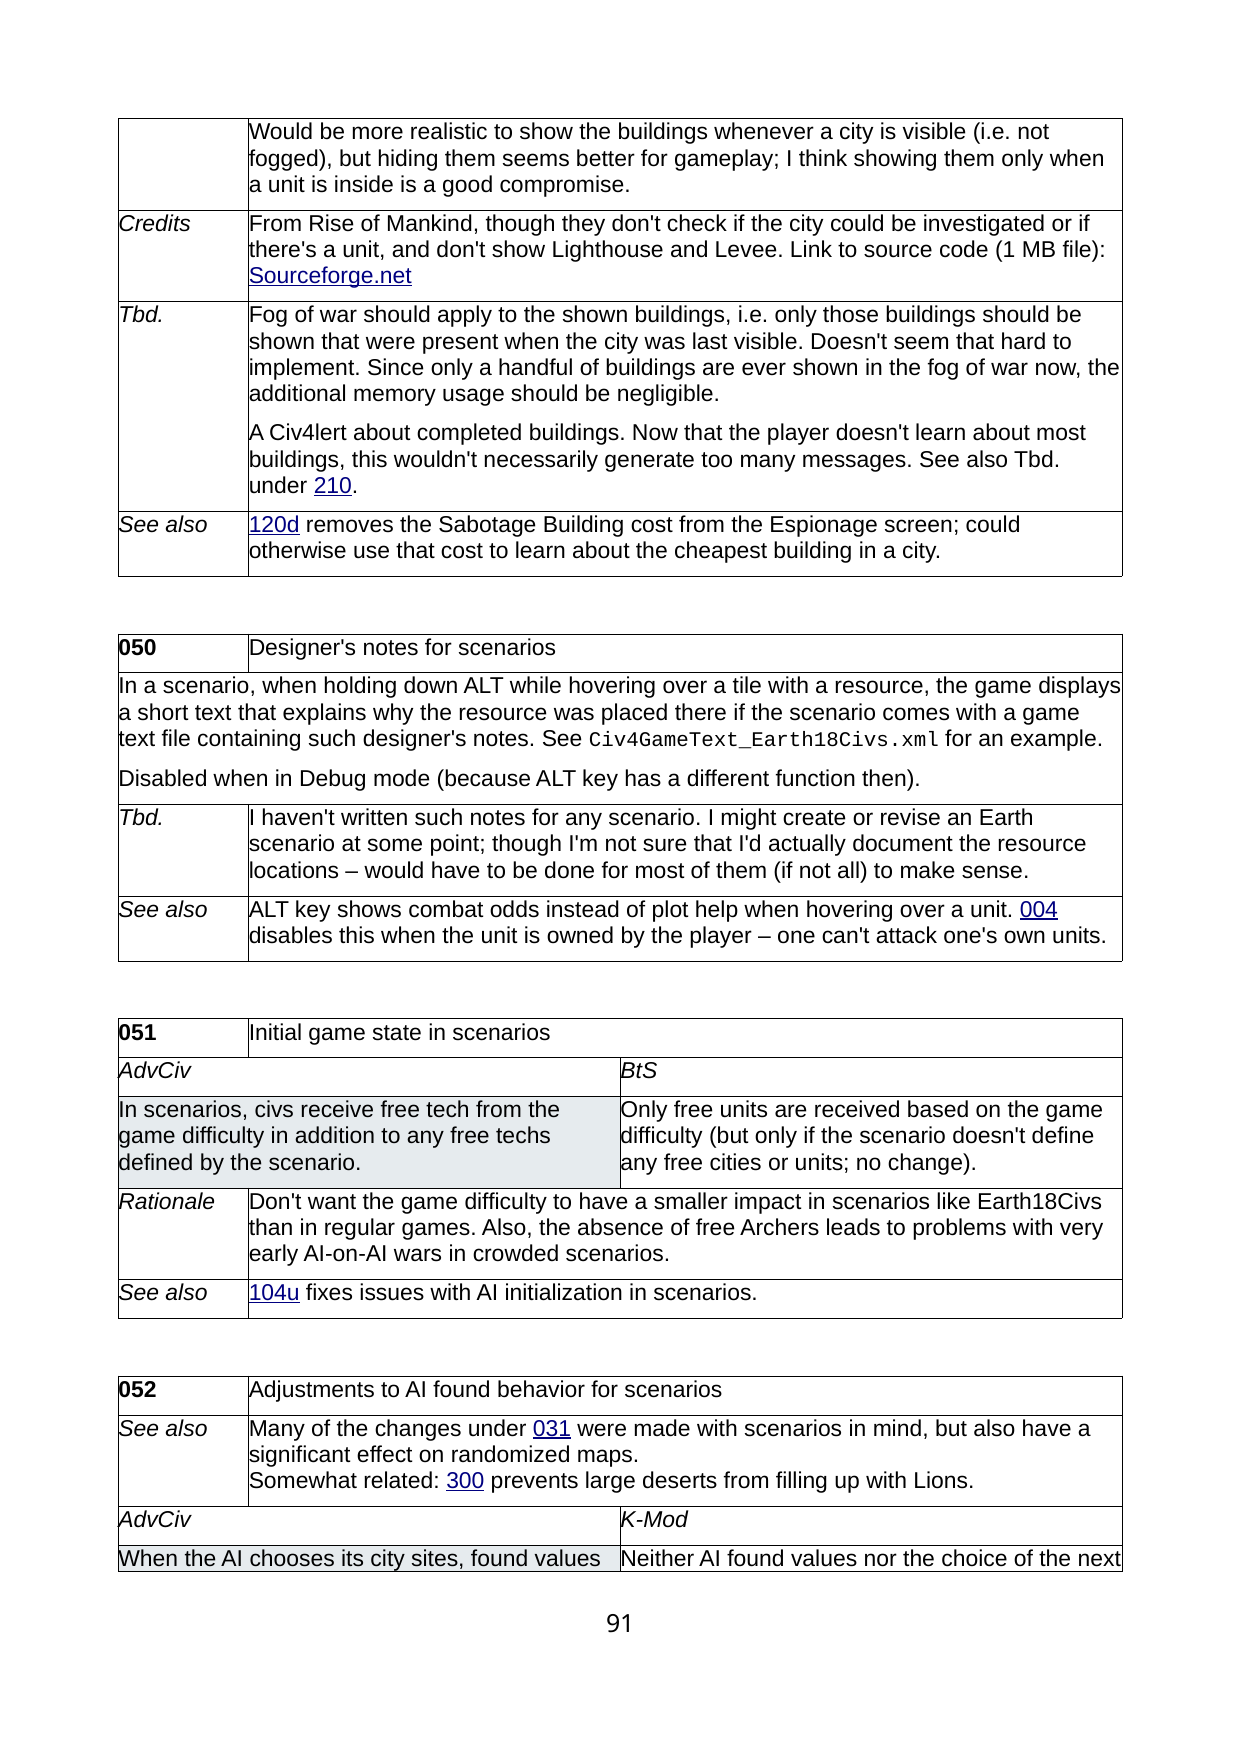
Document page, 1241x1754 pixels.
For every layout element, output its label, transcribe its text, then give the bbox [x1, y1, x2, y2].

table_cell Only free units are received based on the game difficulty (but only if the scenario doesn't define any free cities or units; no change). [621, 1097, 1122, 1188]
table_cell From Rise of Mankind, though they don't check if the city could be investigated or if there's a unit, and don't show Lighthouse and Levee. Link to source code (1 MB file): Sourceforge.net [249, 211, 1122, 301]
table_header Adjustments to AI found behavior for scenarios [249, 1377, 1122, 1414]
table_cell AdvCiv [119, 1507, 620, 1545]
table_cell Credits [119, 211, 248, 301]
table_cell Rationale [119, 1189, 248, 1279]
table_cell See also [119, 1416, 248, 1506]
table_cell 120d removes the Sabotage Building cost from the Espionage screen; could otherwise use that cost to learn about the cheapest building in a city. [249, 512, 1122, 576]
table_cell AdvCiv [119, 1058, 620, 1096]
table_header 052 [119, 1377, 248, 1414]
table_cell Tbd. [119, 805, 248, 896]
table_cell K-Mod [621, 1507, 1122, 1545]
table_cell Would be more realistic to show the buildings whenever a city is visible (i.e. not fogged), but hiding them seems better for gameplay; I think showing them only when a unit is inside is a good compromise. [249, 119, 1122, 210]
table_header 050 [119, 635, 248, 672]
table_header Designer's notes for scenarios [249, 635, 1122, 672]
table_cell See also [119, 897, 248, 961]
table_cell I haven't written such notes for any scenario. I might create or revise an Earth scenario at some point; though I'm not sure that I'd actually document the resource locations – would have to be done for most of them (if not all) to make sense. [249, 805, 1122, 896]
table_cell Neither AI found values nor the choice of the next [621, 1546, 1122, 1571]
table_cell [119, 119, 248, 210]
table_cell 104u fixes issues with AI initialization in scenarios. [249, 1280, 1122, 1318]
table_cell When the AI chooses its city sites, found values [119, 1546, 620, 1571]
table_cell See also [119, 512, 248, 576]
table_cell Many of the changes under 031 were made with scenarios in mind, but also have a significant effect on randomized maps. Somewhat related: 300 prevents large deserts from filling up with Lions. [249, 1416, 1122, 1506]
table_cell In scenarios, civs receive free tech from the game difficulty in addition to any free techs defined by the scenario. [119, 1097, 620, 1188]
table_cell BtS [621, 1058, 1122, 1096]
table_cell Fog of war should apply to the shown buildings, i.e. only those buildings should be shown that were present when the city was last visible. Doesn't seem that hard to implement. Since only a handful of buildings are ever shown in the fog of war now, the additional memory usage should be negligible. A Civ4lert about completed buildings. Now that the player doesn't learn about most buildings, this wouldn't necessarily generate too many messages. See also Tbd. under 210. [249, 302, 1122, 511]
table_cell ALT key shows combat odds instead of plot help when hovering over a unit. 004 disables this when the unit is owned by the player – one can't attack one's own units. [249, 897, 1122, 961]
table_cell Tbd. [119, 302, 248, 511]
table_header 051 [119, 1019, 248, 1057]
table_cell Don't want the game difficulty to have a smaller impact in scenarios like Earth18Civs than in regular games. Also, the absence of free Archers leads to problems with very early AI-on-AI wars in crowded scenarios. [249, 1189, 1122, 1279]
table_cell In a scenario, when holding down ALT while hovering over a tile with a resource, the game displays a short text that explains why the resource was placed there if the scenario comes with a game text file containing such designer's notes. See Civ4GameText_Earth18Civs.xml for an example. Disabled when in Debug mode (because ALT key has a different function then). [119, 673, 1122, 804]
table_cell See also [119, 1280, 248, 1318]
table_header Initial game state in scenarios [249, 1019, 1122, 1057]
